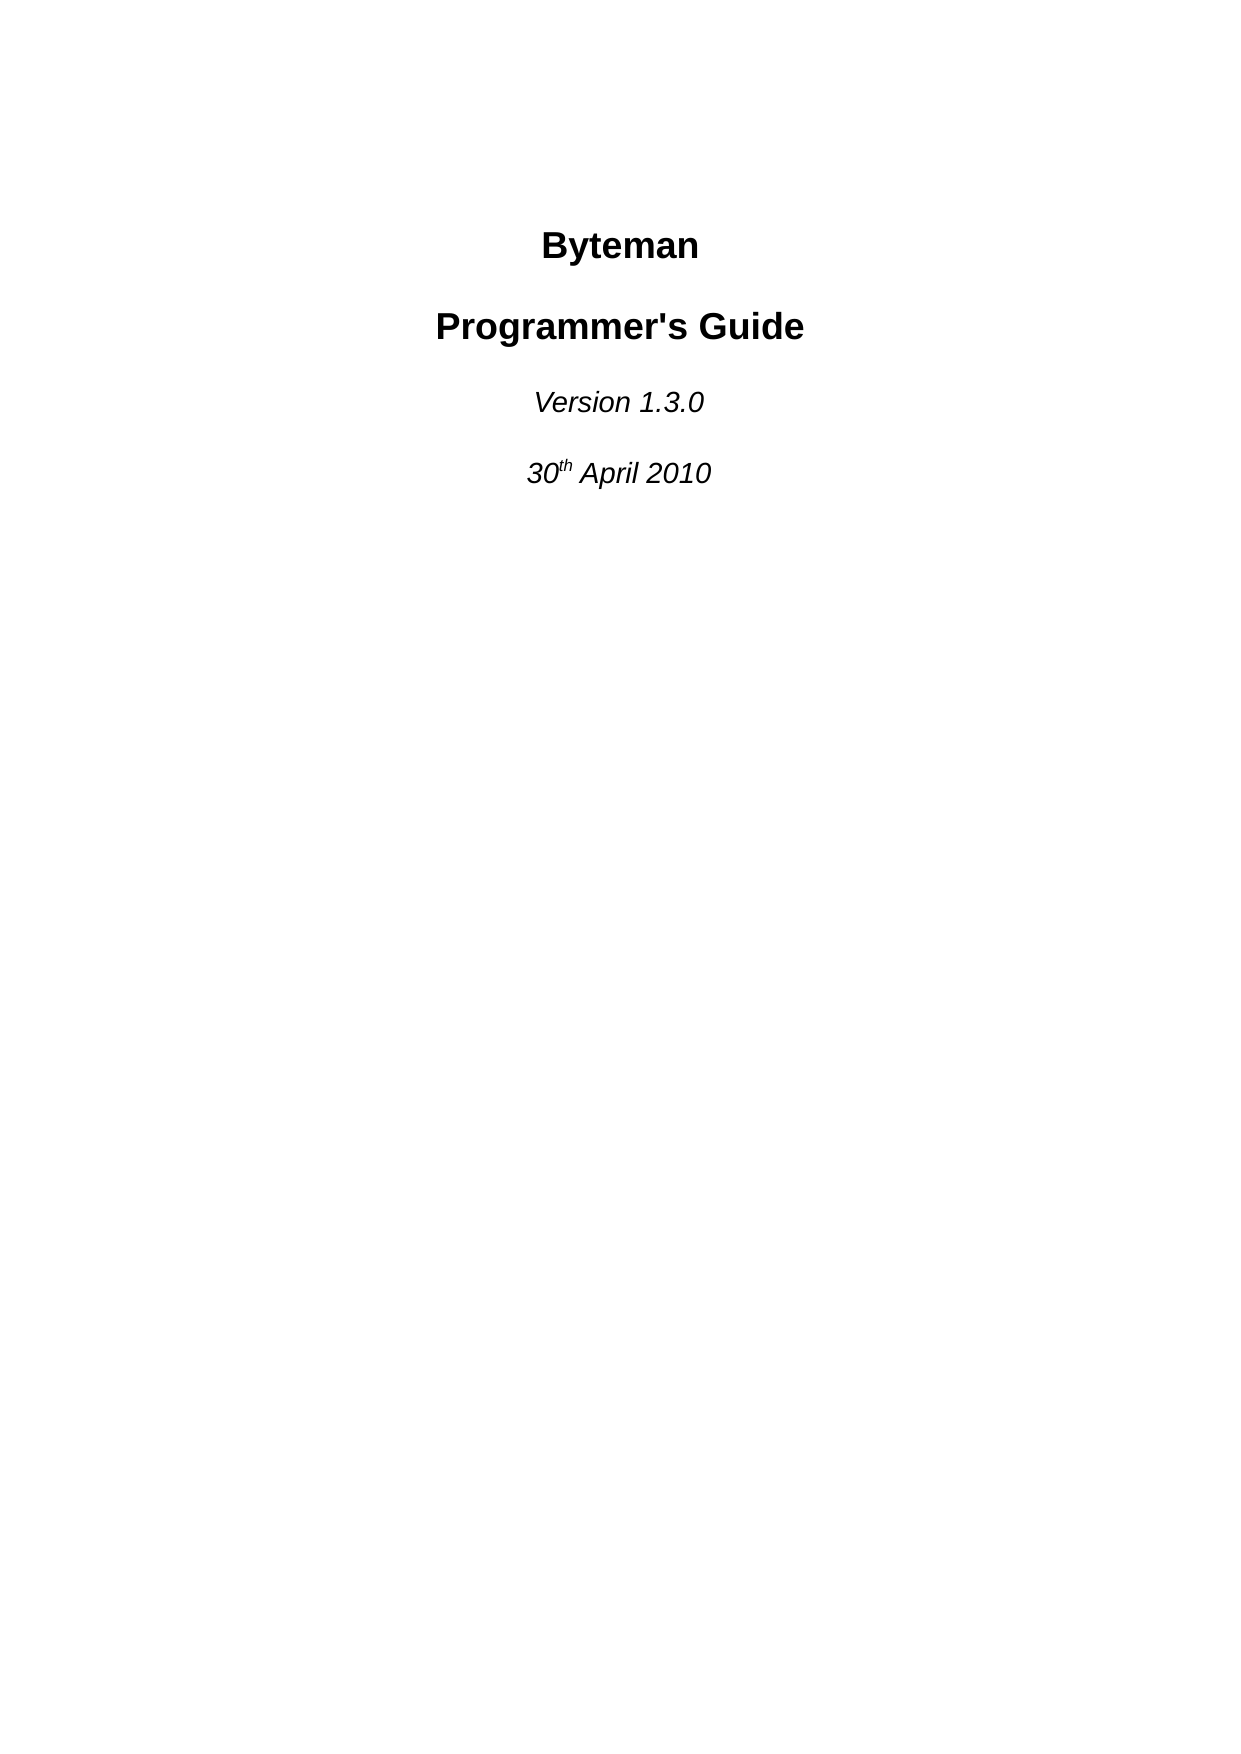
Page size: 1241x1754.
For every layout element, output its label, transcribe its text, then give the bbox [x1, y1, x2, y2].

title Programmer's Guide [118, 304, 1122, 347]
subtitle 30th April 2010 [118, 456, 1122, 489]
title Byteman [118, 224, 1122, 267]
subtitle Version 1.3.0 [118, 385, 1122, 418]
